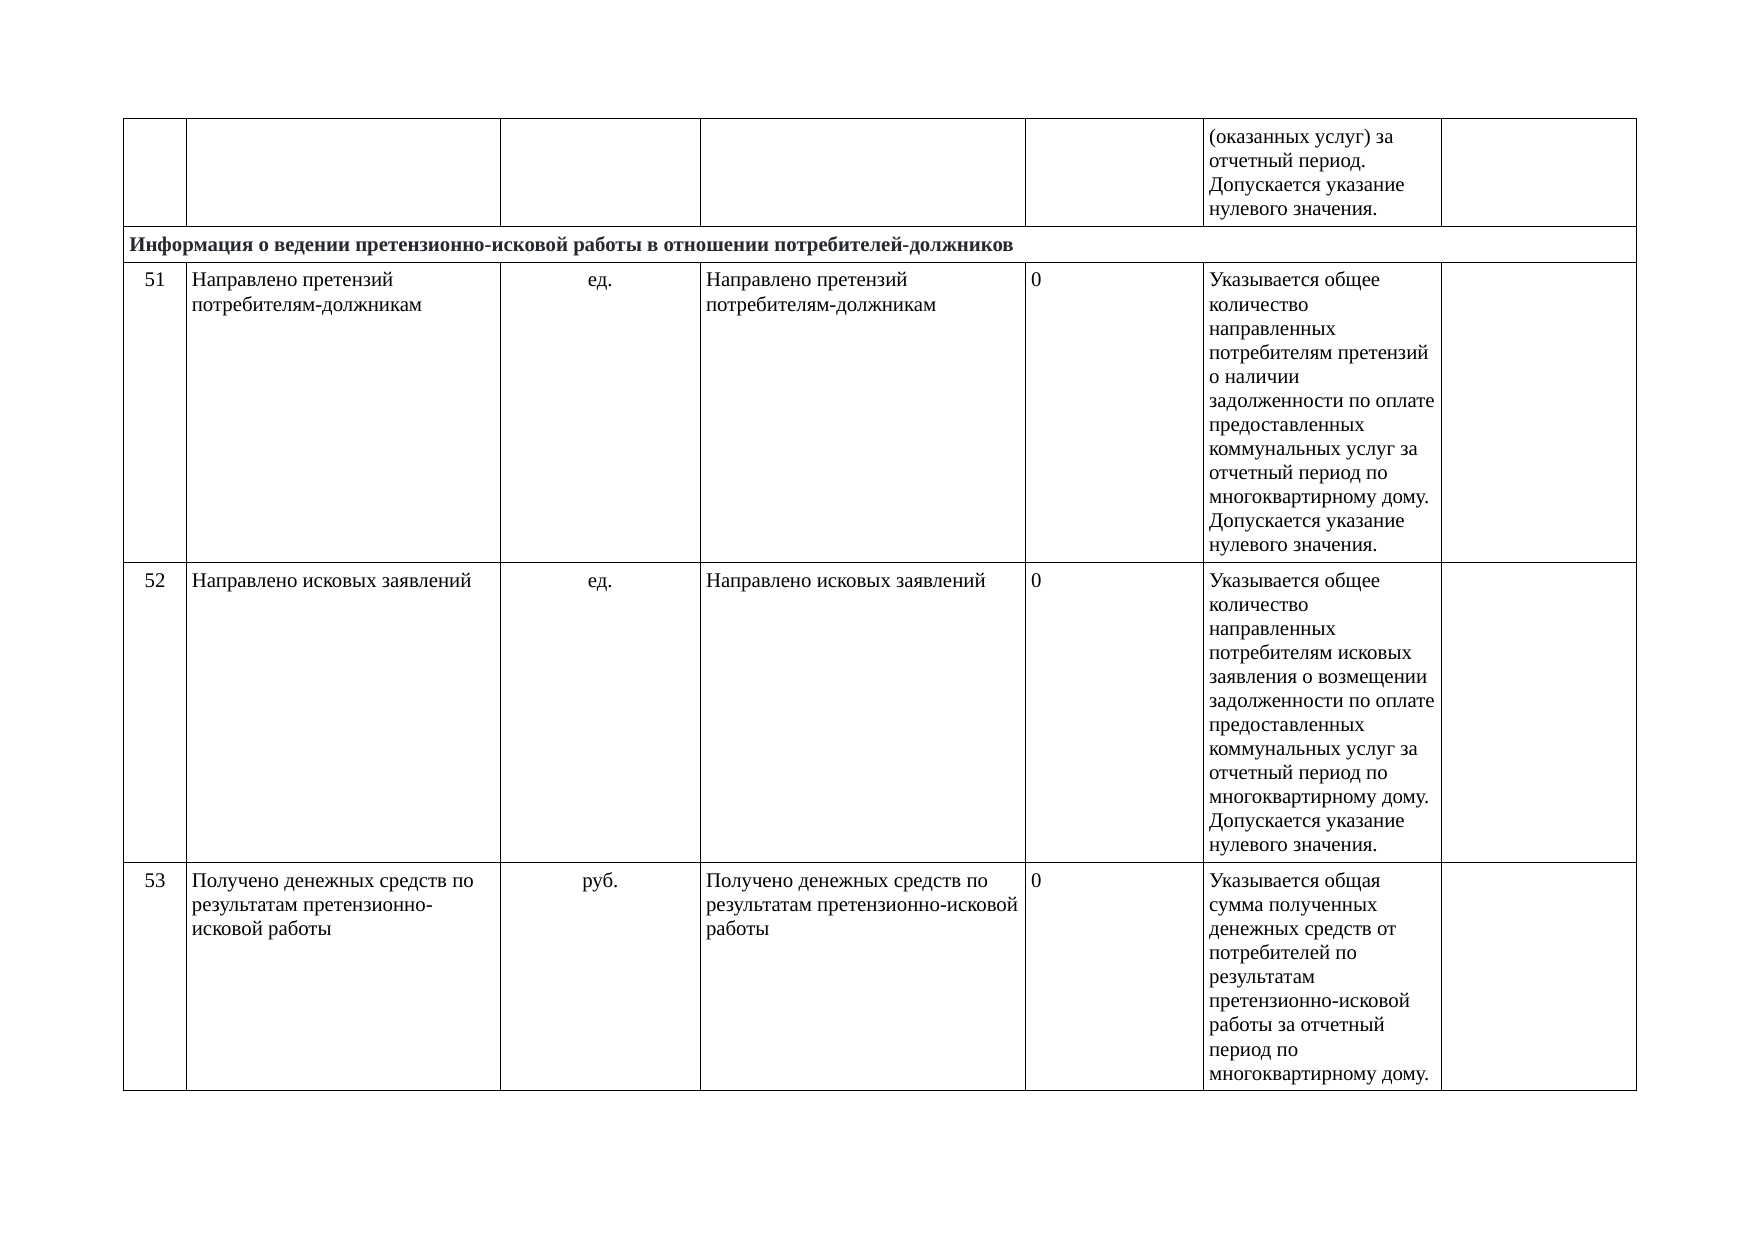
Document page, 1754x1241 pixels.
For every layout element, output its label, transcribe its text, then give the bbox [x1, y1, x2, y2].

table_cell Направлено исковых заявлений [187, 563, 500, 862]
table_cell Получено денежных средств по результатам претензионно-исковой работы [187, 863, 500, 1090]
table_cell Указывается общее количество направленных потребителям претензий о наличии задолженности по оплате предоставленных коммунальных услуг за отчетный период по многоквартирному дому. Допускается указание нулевого значения. [1204, 263, 1441, 562]
table_cell Информация о ведении претензионно-исковой работы в отношении потребителей-должников [124, 227, 1636, 262]
table_cell 0 [1026, 863, 1203, 1090]
table_cell [1442, 563, 1636, 862]
table_cell [1026, 119, 1203, 226]
table_cell [187, 119, 500, 226]
table_cell 51 [124, 263, 186, 562]
table_cell [124, 119, 186, 226]
table_cell [1442, 863, 1636, 1090]
table_cell Направлено исковых заявлений [701, 563, 1025, 862]
table_cell Указывается общее количество направленных потребителям исковых заявления о возмещении задолженности по оплате предоставленных коммунальных услуг за отчетный период по многоквартирному дому. Допускается указание нулевого значения. [1204, 563, 1441, 862]
table_cell [1442, 263, 1636, 562]
table_cell Направлено претензий потребителям-должникам [701, 263, 1025, 562]
table_cell Получено денежных средств по результатам претензионно-исковой работы [701, 863, 1025, 1090]
table_cell [701, 119, 1025, 226]
table_cell руб. [501, 863, 700, 1090]
table_cell 52 [124, 563, 186, 862]
table_cell [501, 119, 700, 226]
table_cell (оказанных услуг) за отчетный период. Допускается указание нулевого значения. [1204, 119, 1441, 226]
table_cell 53 [124, 863, 186, 1090]
table_cell Указывается общая сумма полученных денежных средств от потребителей по результатам претензионно-исковой работы за отчетный период по многоквартирному дому. [1204, 863, 1441, 1090]
table_cell [1442, 119, 1636, 226]
table_cell 0 [1026, 563, 1203, 862]
table_cell Направлено претензий потребителям-должникам [187, 263, 500, 562]
table_cell ед. [501, 263, 700, 562]
table_cell ед. [501, 563, 700, 862]
table_cell 0 [1026, 263, 1203, 562]
